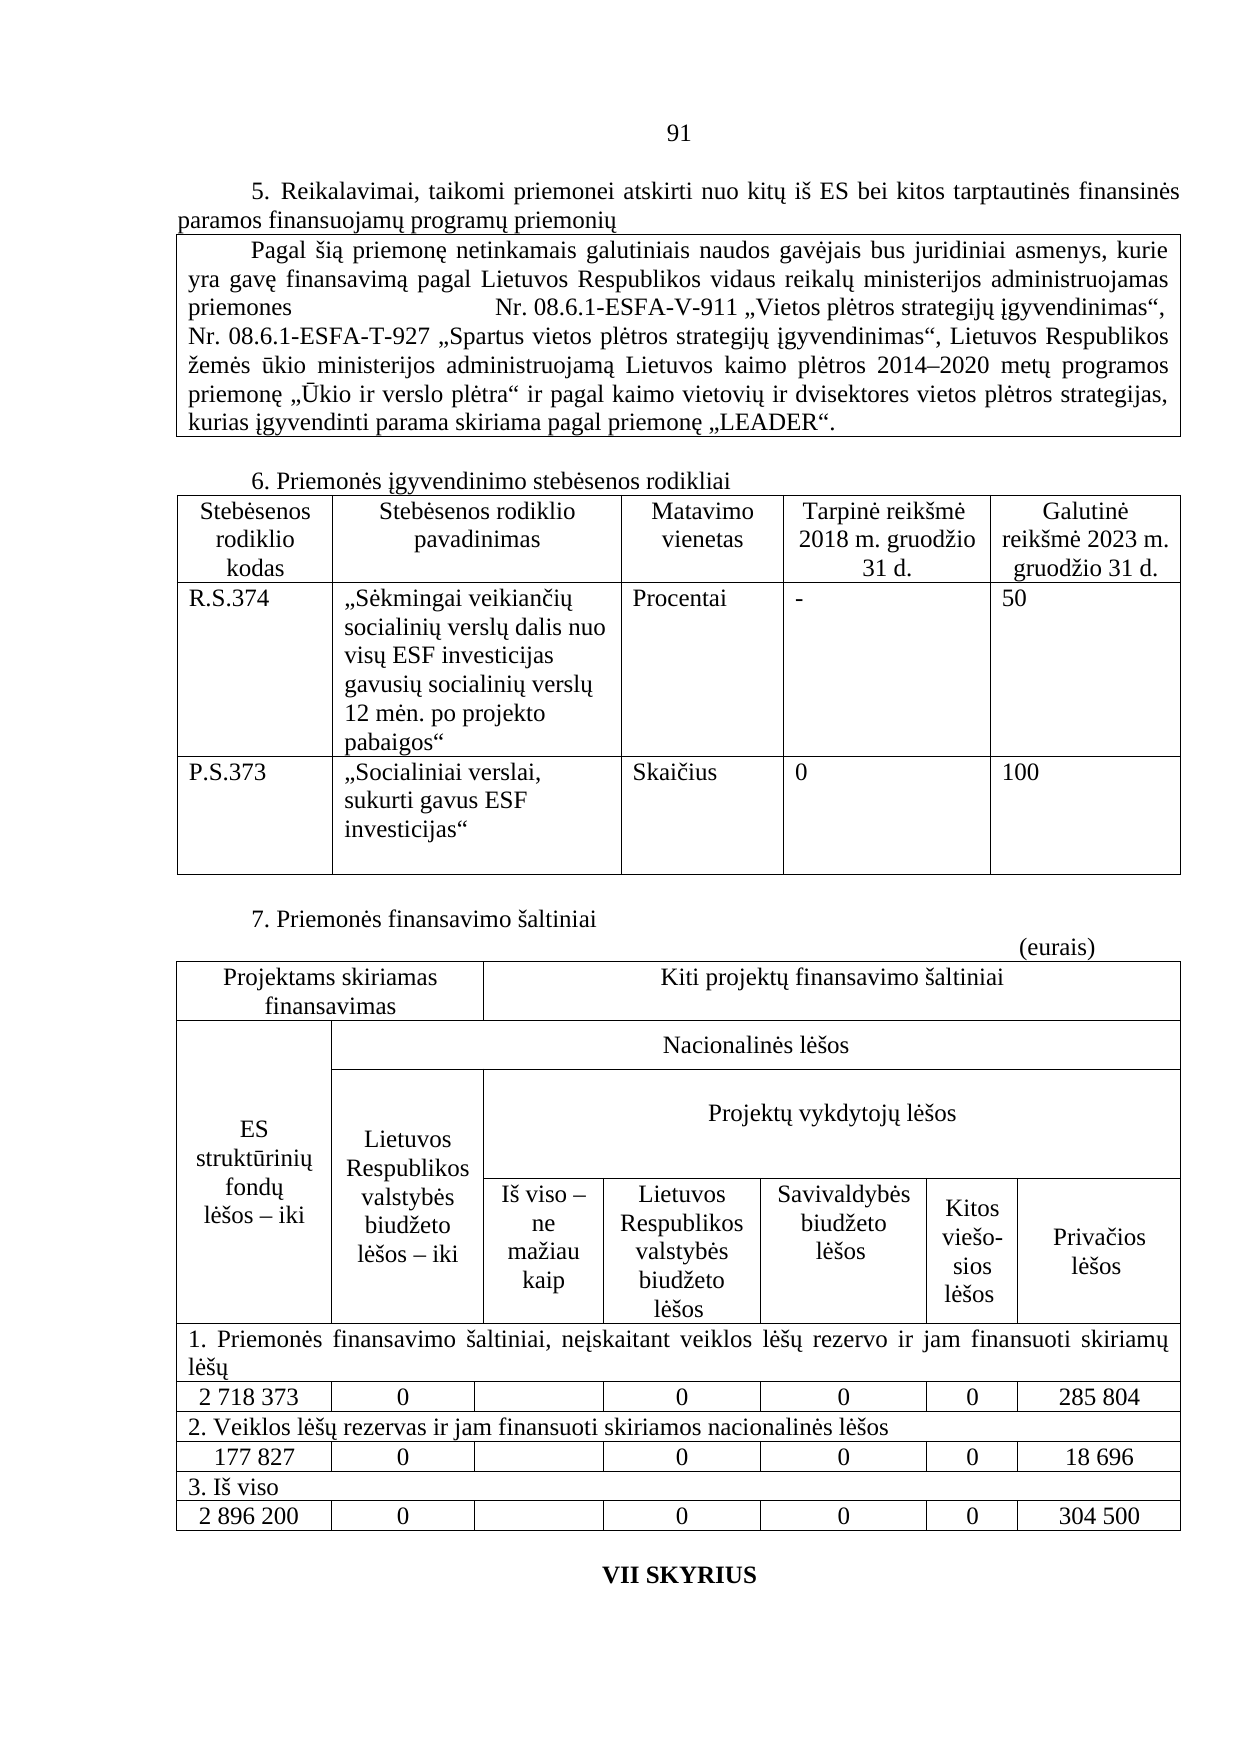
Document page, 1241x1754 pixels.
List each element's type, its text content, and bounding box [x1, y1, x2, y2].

table_cell R.S.374 [178, 583, 332, 756]
text 7. Priemonės finansavimo šaltiniai [251, 904, 1181, 932]
text 6. Priemonės įgyvendinimo stebėsenos rodikliai [177, 466, 1181, 495]
table_cell [475, 1382, 603, 1411]
table_cell ES struktūrinių fondų lėšos – iki [177, 1021, 331, 1323]
table_cell Projektų vykdytojų lėšos [484, 1070, 1180, 1178]
table_cell 0 [332, 1382, 474, 1411]
table_cell Lietuvos Respublikos valstybės biudžeto lėšos – iki [332, 1070, 483, 1323]
table_cell 0 [927, 1501, 1017, 1530]
table_cell 2 718 373 [177, 1382, 331, 1411]
table_cell 2 896 200 [177, 1501, 331, 1530]
text VII SKYRIUS [177, 1560, 1181, 1589]
table_cell 177 827 [177, 1442, 331, 1471]
text 5. Reikalavimai, taikomi priemonei atskirti nuo kitų iš ES bei kitos tarptautinės finansinės paramos finansuojamų programų priemonių [177, 176, 1181, 234]
table_cell Skaičius [622, 757, 783, 874]
table_header Galutinė reikšmė 2023 m. gruodžio 31 d. [991, 496, 1180, 582]
table_cell 100 [991, 757, 1180, 874]
table_cell „Socialiniai verslai, sukurti gavus ESF investicijas“ [333, 757, 621, 874]
table_header Pagal šią priemonę netinkamais galutiniais naudos gavėjais bus juridiniai asmenys, kurie yra gavę finansavimą pagal Lietuvos Respublikos vidaus reikalų ministerijos administruojamas priemones Nr. 08.6.1-ESFA-V-911 „Vietos plėtros strategijų įgyvendinimas“, Nr. 08.6.1-ESFA-T-927 „Spartus vietos plėtros strategijų įgyvendinimas“, Lietuvos Respublikos žemės ūkio ministerijos administruojamą Lietuvos kaimo plėtros 2014–2020 metų programos priemonę „Ūkio ir verslo plėtra“ ir pagal kaimo vietovių ir dvisektores vietos plėtros strategijas, kurias įgyvendinti parama skiriama pagal priemonę „LEADER“. [177, 235, 1180, 436]
table_cell 0 [784, 757, 990, 874]
table_cell [475, 1501, 603, 1530]
table_cell Procentai [622, 583, 783, 756]
table_cell „Sėkmingai veikiančių socialinių verslų dalis nuo visų ESF investicijas gavusių socialinių verslų 12 mėn. po projekto pabaigos“ [333, 583, 621, 756]
table_header Stebėsenos rodiklio pavadinimas [333, 496, 621, 582]
table_cell 285 804 [1018, 1382, 1180, 1411]
table_cell 0 [927, 1442, 1017, 1471]
table_cell 0 [761, 1442, 926, 1471]
table_cell 0 [604, 1501, 760, 1530]
table_header Tarpinė reikšmė 2018 m. gruodžio 31 d. [784, 496, 990, 582]
table_cell P.S.373 [178, 757, 332, 874]
table_cell Savivaldybės biudžeto lėšos [761, 1179, 926, 1323]
table_cell 0 [604, 1382, 760, 1411]
table_cell [475, 1442, 603, 1471]
table_cell 0 [761, 1501, 926, 1530]
table_cell 304 500 [1018, 1501, 1180, 1530]
table_cell 3. Iš viso [177, 1472, 1180, 1500]
table_cell Iš viso – ne mažiau kaip [484, 1179, 603, 1323]
table_header Projektams skiriamas finansavimas [177, 962, 483, 1020]
table_cell 18 696 [1018, 1442, 1180, 1471]
table_cell - [784, 583, 990, 756]
table_cell Nacionalinės lėšos [332, 1021, 1180, 1068]
table_cell Lietuvos Respublikos valstybės biudžeto lėšos [604, 1179, 760, 1323]
table_cell 0 [927, 1382, 1017, 1411]
table_cell Privačios lėšos [1018, 1179, 1180, 1323]
text (eurais) [177, 932, 1181, 961]
table_header Matavimo vienetas [622, 496, 783, 582]
table_cell Kitos viešo-sios lėšos [927, 1179, 1017, 1323]
table_cell 2. Veiklos lėšų rezervas ir jam finansuoti skiriamos nacionalinės lėšos [177, 1412, 1180, 1441]
table_header Stebėsenos rodiklio kodas [178, 496, 332, 582]
table_cell 0 [332, 1442, 474, 1471]
table_header Kiti projektų finansavimo šaltiniai [484, 962, 1180, 1020]
table_cell 1. Priemonės finansavimo šaltiniai, neįskaitant veiklos lėšų rezervo ir jam finansuoti skiriamų lėšų [177, 1324, 1180, 1381]
table_cell 0 [761, 1382, 926, 1411]
table_cell 0 [332, 1501, 474, 1530]
table_cell 0 [604, 1442, 760, 1471]
table_cell 50 [991, 583, 1180, 756]
